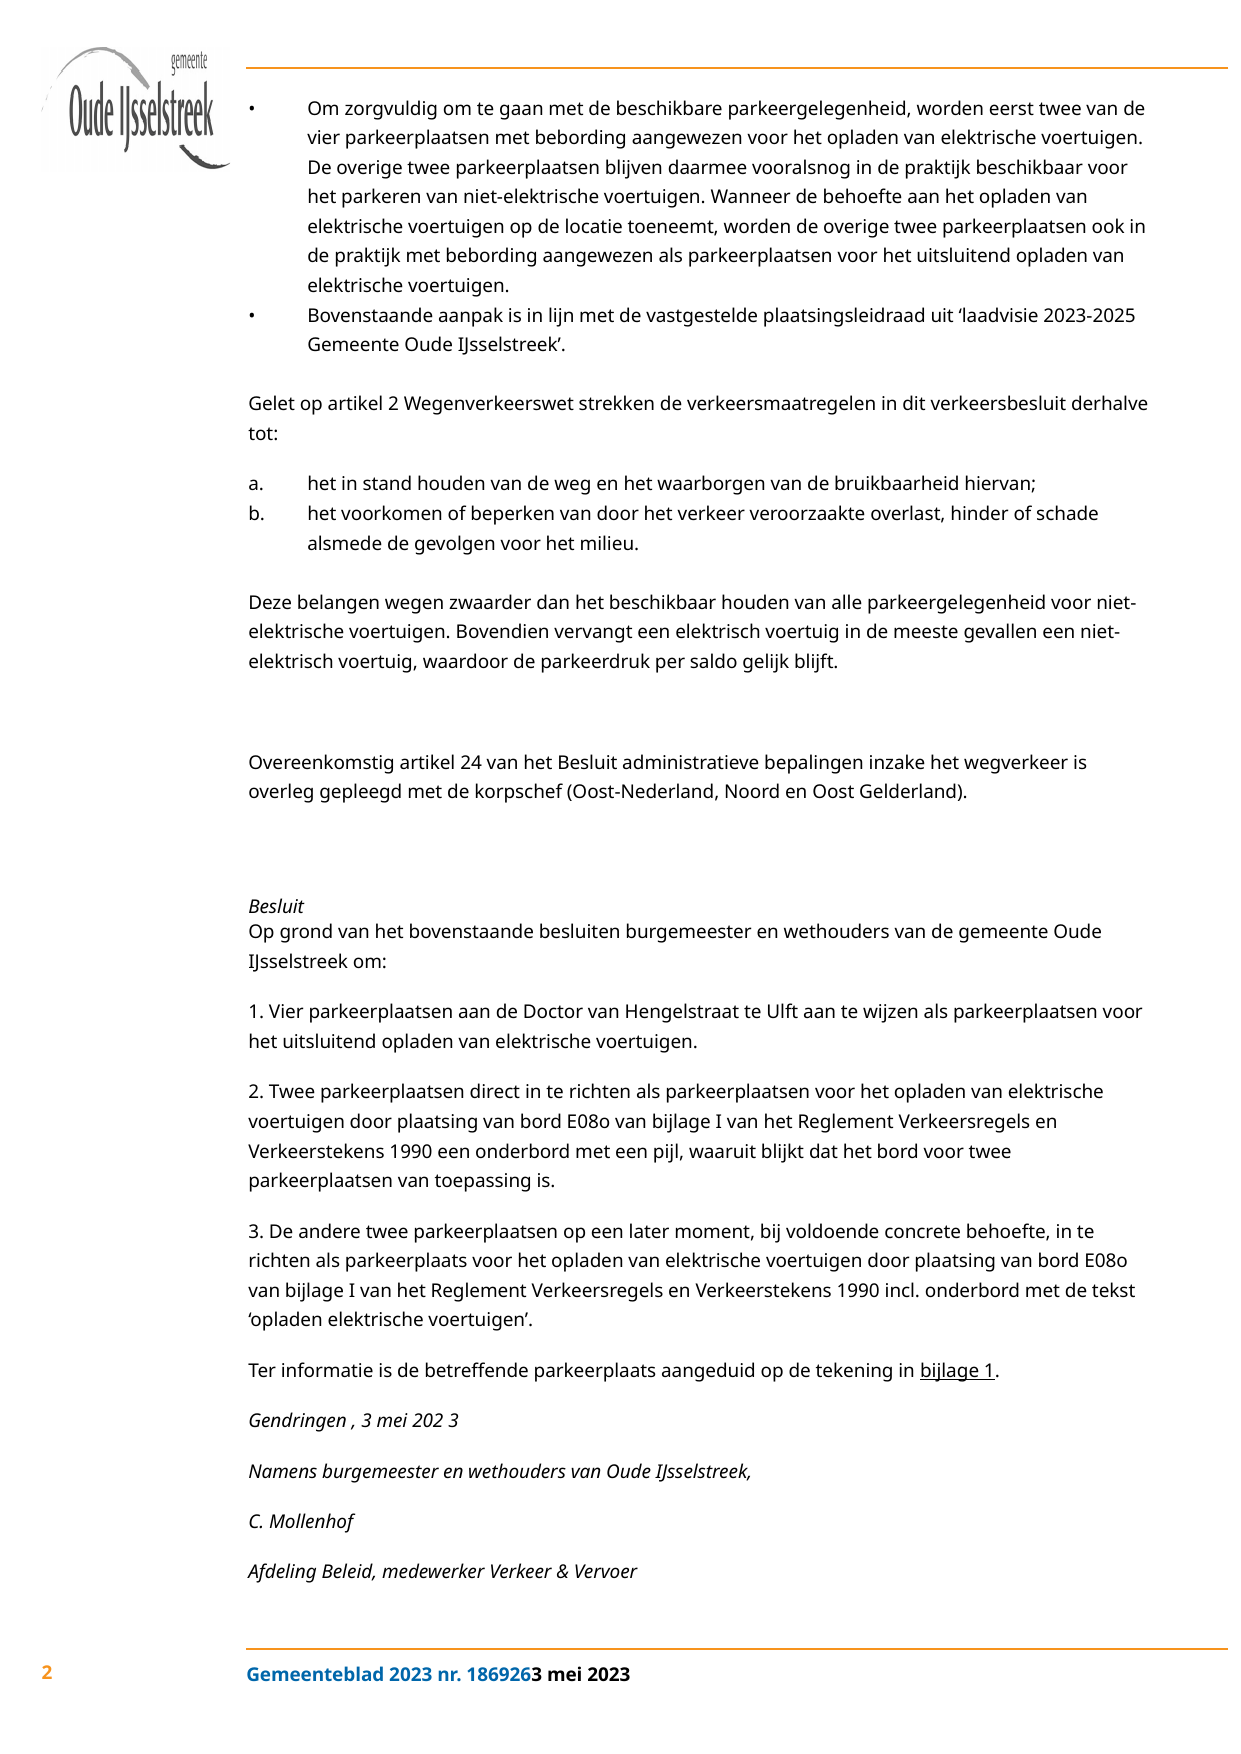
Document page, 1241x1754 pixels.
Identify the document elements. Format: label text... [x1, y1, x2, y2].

text Gelet op artikel 2 Wegenverkeerswet strekken de verkeersmaatregelen in dit verkeersbesluit derhalve tot: [248, 391, 1152, 446]
text 1. Vier parkeerplaatsen aan de Doctor van Hengelstraat te Ulft aan te wijzen als parkeerplaatsen voor het uitsluitend opladen van elektrische voertuigen. [248, 999, 1152, 1054]
text Op grond van het bovenstaande besluiten burgemeester en wethouders van de gemeente Oude IJsselstreek om: [248, 919, 1152, 974]
text Overeenkomstig artikel 24 van het Besluit administratieve bepalingen inzake het wegverkeer is overleg gepleegd met de korpschef (Oost-Nederland, Noord en Oost Gelderland). [248, 749, 1152, 804]
text Namens burgemeester en wethouders van Oude IJsselstreek, [248, 1458, 1152, 1483]
list het voorkomen of beperken van door het verkeer veroorzaakte overlast, hinder of schade alsmede de gevolgen voor het milieu. [248, 500, 1152, 556]
text Deze belangen wegen zwaarder dan het beschikbaar houden van alle parkeergelegenheid voor niet-elektrische voertuigen. Bovendien vervangt een elektrisch voertuig in de meeste gevallen een niet-elektrisch voertuig, waardoor de parkeerdruk per saldo gelijk blijft. [248, 589, 1152, 674]
text 2. Twee parkeerplaatsen direct in te richten als parkeerplaatsen voor het opladen van elektrische voertuigen door plaatsing van bord E08o van bijlage I van het Reglement Verkeersregels en Verkeerstekens 1990 een onderbord met een pijl, waaruit blijkt dat het bord voor twee parkeerplaatsen van toepassing is. [248, 1079, 1152, 1193]
picture [41, 47, 231, 172]
text 3. De andere twee parkeerplaatsen op een later moment, bij voldoende concrete behoefte, in te richten als parkeerplaats voor het opladen van elektrische voertuigen door plaatsing van bord E08o van bijlage I van het Reglement Verkeersregels en Verkeerstekens 1990 incl. onderbord met de tekst ‘opladen elektrische voertuigen’. [248, 1218, 1152, 1332]
text Ter informatie is de betreffende parkeerplaats aangeduid op de tekening in bijlage 1. [248, 1357, 1152, 1383]
text C. Mollenhof [248, 1508, 1152, 1534]
list Om zorgvuldig om te gaan met de beschikbare parkeergelegenheid, worden eerst twee van de vier parkeerplaatsen met bebording aangewezen voor het opladen van elektrische voertuigen. De overige twee parkeerplaatsen blijven daarmee vooralsnog in de praktijk beschikbaar voor het parkeren van niet-elektrische voertuigen. Wanneer de behoefte aan het opladen van elektrische voertuigen op de locatie toeneemt, worden de overige twee parkeerplaatsen ook in de praktijk met bebording aangewezen als parkeerplaatsen voor het uitsluitend opladen van elektrische voertuigen. [248, 95, 1152, 298]
list Bovenstaande aanpak is in lijn met de vastgestelde plaatsingsleidraad uit ‘laadvisie 2023-2025 Gemeente Oude IJsselstreek’. [248, 302, 1152, 357]
text Afdeling Beleid, medewerker Verkeer & Vervoer [248, 1559, 1152, 1584]
text Besluit [248, 893, 1152, 919]
text Gendringen , 3 mei 202 3 [248, 1407, 1152, 1433]
list het in stand houden van de weg en het waarborgen van de bruikbaarheid hiervan; [248, 471, 1152, 496]
